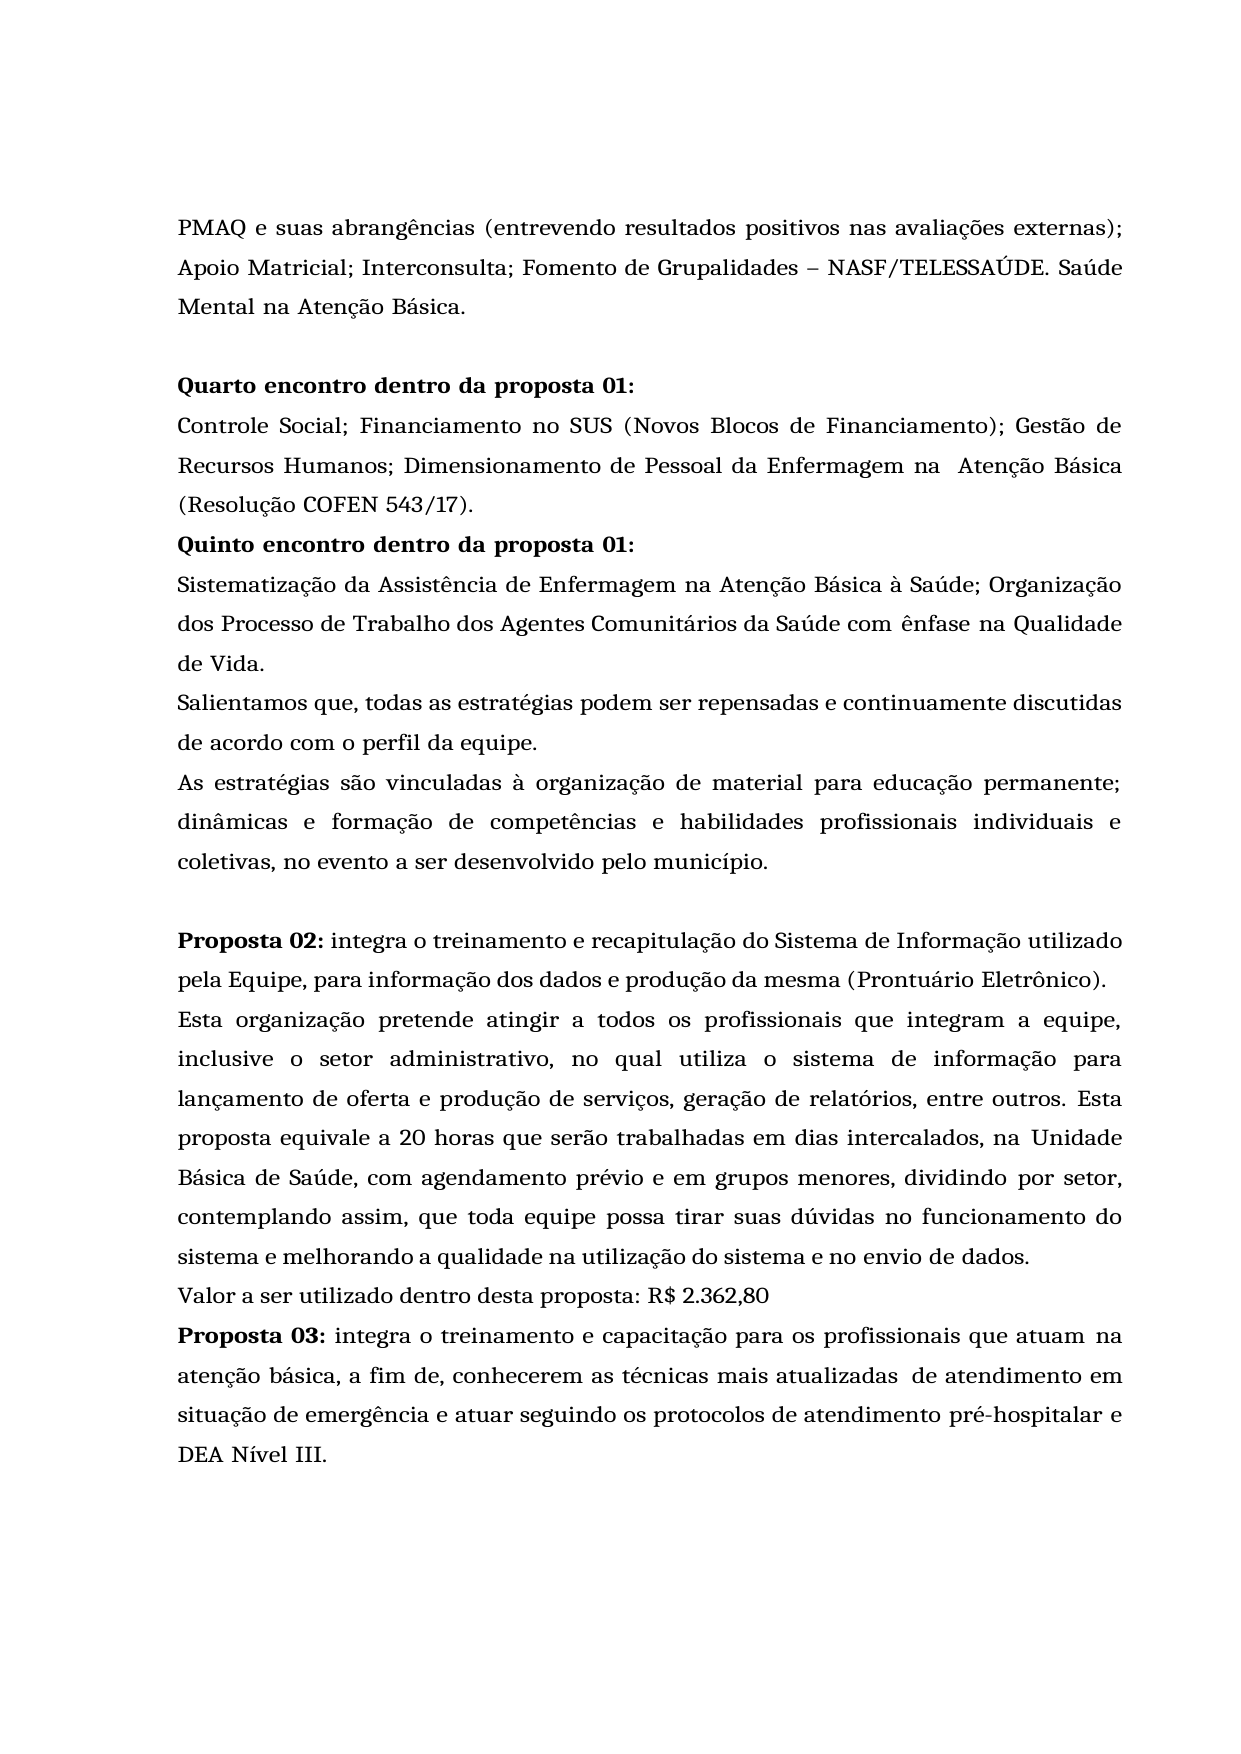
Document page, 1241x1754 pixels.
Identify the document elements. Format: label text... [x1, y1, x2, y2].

text Controle Social; Financiamento no SUS (Novos Blocos de Financiamento); Gestão de Recursos Humanos; Dimensionamento de Pessoal da Enfermagem na Atenção Básica (Resolução COFEN 543/17). [177, 413, 1123, 518]
text Quinto encontro dentro da proposta 01: [177, 532, 1221, 558]
text Proposta 02: integra o treinamento e recapitulação do Sistema de Informação utilizado pela Equipe, para informação dos dados e produção da mesma (Prontuário Eletrônico). [177, 927, 1122, 993]
text As estratégias são vinculadas à organização de material para educação permanente; dinâmicas e formação de competências e habilidades profissionais individuais e coletivas, no evento a ser desenvolvido pelo município. [177, 769, 1122, 875]
text PMAQ e suas abrangências (entrevendo resultados positivos nas avaliações externas); Apoio Matricial; Interconsulta; Fomento de Grupalidades – NASF/TELESSAÚDE. Saúde Mental na Atenção Básica. [177, 215, 1123, 320]
text Sistematização da Assistência de Enfermagem na Atenção Básica à Saúde; Organização dos Processo de Trabalho dos Agentes Comunitários da Saúde com ênfase na Qualidade de Vida. [177, 571, 1122, 677]
text Esta organização pretende atingir a todos os profissionais que integram a equipe, inclusive o setor administrativo, no qual utiliza o sistema de informação para lançamento de oferta e produção de serviços, geração de relatórios, entre outros. Esta proposta equivale a 20 horas que serão trabalhadas em dias intercalados, na Unidade Básica de Saúde, com agendamento prévio e em grupos menores, dividindo por setor, contemplando assim, que toda equipe possa tirar suas dúvidas no funcionamento do sistema e melhorando a qualidade na utilização do sistema e no envio de dados. [177, 1007, 1122, 1270]
text Valor a ser utilizado dentro desta proposta: R$ 2.362,80 [177, 1283, 1221, 1310]
text Proposta 03: integra o treinamento e capacitação para os profissionais que atuam na atenção básica, a fim de, conhecerem as técnicas mais atualizadas de atendimento em situação de emergência e atuar seguindo os protocolos de atendimento pré-hospitalar e DEA Nível III. [177, 1323, 1123, 1468]
text Salientamos que, todas as estratégias podem ser repensadas e continuamente discutidas de acordo com o perfil da equipe. [177, 690, 1122, 756]
text Quarto encontro dentro da proposta 01: [177, 373, 1221, 399]
